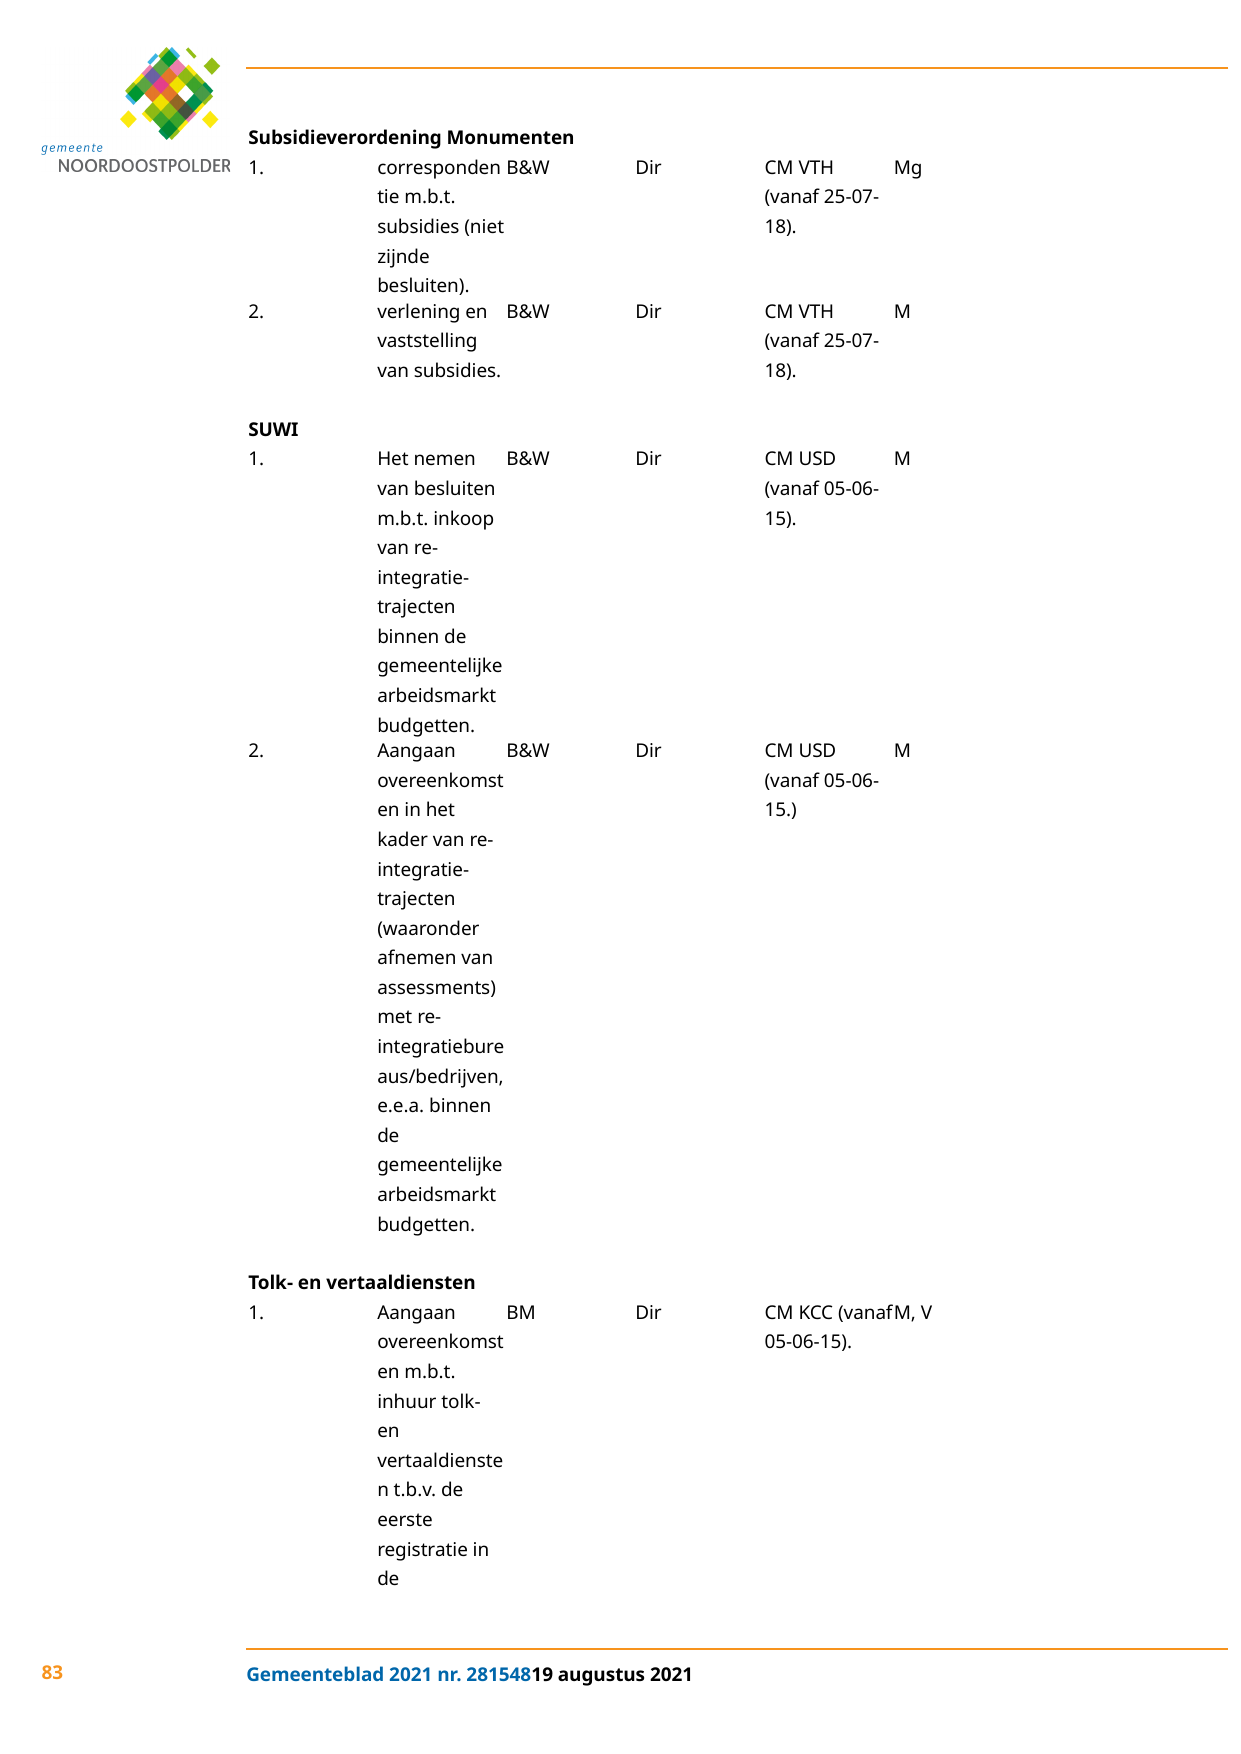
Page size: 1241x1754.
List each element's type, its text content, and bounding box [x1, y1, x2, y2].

table_cell M [894, 298, 1022, 383]
table_header [1023, 154, 1152, 298]
table_header [1023, 446, 1152, 737]
table_cell 2. [248, 738, 377, 1237]
table_header Dir [635, 446, 764, 737]
table_header 1. [248, 446, 377, 737]
table_header [1023, 1299, 1152, 1591]
table_cell [1023, 298, 1152, 383]
table_header correspondentie m.b.t. subsidies (niet zijnde besluiten). [377, 154, 506, 298]
table_header 1. [248, 1299, 377, 1591]
table_header B&W [506, 154, 635, 298]
table_cell Aangaan overeenkomsten in het kader van re-integratie-trajecten (waaronder afnemen van assessments) met re-integratiebureaus/bedrijven, e.e.a. binnen de gemeentelijke arbeidsmarktbudgetten. [377, 738, 506, 1237]
table_header Aangaan overeenkomsten m.b.t. inhuur tolk- en vertaaldiensten t.b.v. de eerste registratie in de [377, 1299, 506, 1591]
table_header CM KCC (vanaf 05-06-15). [764, 1299, 893, 1591]
table_header CM VTH (vanaf 25-07-18). [764, 154, 893, 298]
table_cell B&W [506, 298, 635, 383]
table_header B&W [506, 446, 635, 737]
table_header 1. [248, 154, 377, 298]
text SUWI [248, 416, 1152, 442]
table_header Dir [635, 154, 764, 298]
table_cell M [894, 738, 1022, 1237]
table_cell Dir [635, 738, 764, 1237]
text Tolk- en vertaaldiensten [248, 1269, 1152, 1295]
table_header Het nemen van besluiten m.b.t. inkoop van re-integratie-trajecten binnen de gemeentelijke arbeidsmarktbudgetten. [377, 446, 506, 737]
table_header M [894, 446, 1022, 737]
table_cell Dir [635, 298, 764, 383]
table_header M, V [894, 1299, 1022, 1591]
text Subsidieverordening Monumenten [248, 124, 1152, 150]
table_cell verlening en vaststelling van subsidies. [377, 298, 506, 383]
picture [41, 47, 231, 172]
table_header CM USD (vanaf 05-06-15). [764, 446, 893, 737]
table_header Dir [635, 1299, 764, 1591]
table_cell B&W [506, 738, 635, 1237]
table_cell 2. [248, 298, 377, 383]
table_header BM [506, 1299, 635, 1591]
table_header Mg [894, 154, 1022, 298]
table_cell CM VTH (vanaf 25-07-18). [764, 298, 893, 383]
table_cell CM USD (vanaf 05-06-15.) [764, 738, 893, 1237]
table_cell [1023, 738, 1152, 1237]
